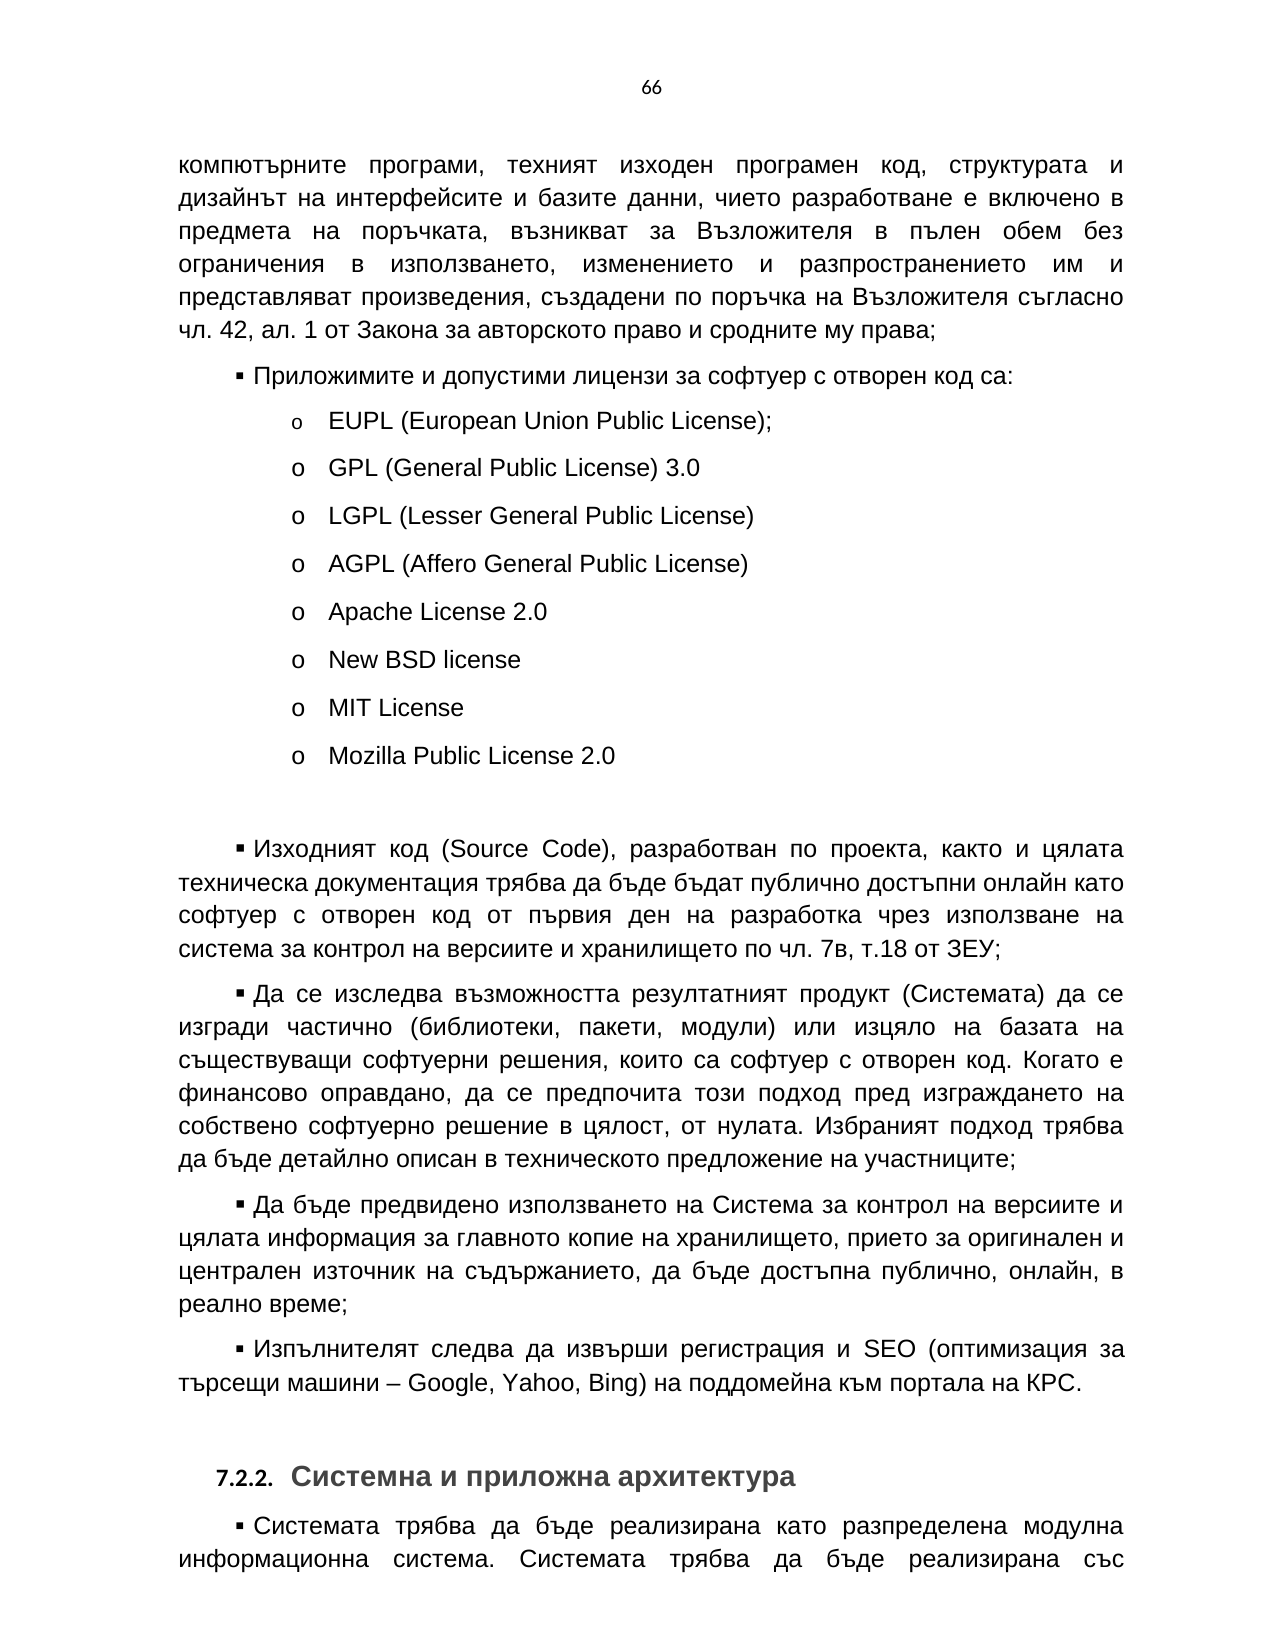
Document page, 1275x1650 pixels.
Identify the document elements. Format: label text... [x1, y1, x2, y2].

list EUPL (European Union Public License); [291, 406, 1125, 436]
list Да бъде предвидено използването на Система за контрол на версиите и цялата информация за главното копие на хранилището, прието за оригинален и централен източник на съдържанието, да бъде достъпна публично, онлайн, в реално време; [178, 1190, 1125, 1318]
list AGPL (Affero General Public License) [291, 549, 1125, 580]
list LGPL (Lesser General Public License) [291, 501, 1125, 532]
list Apache License 2.0 [291, 597, 1125, 628]
list MIT License [291, 693, 1125, 724]
list Изпълнителят следва да извърши регистрация и SEO (оптимизация за търсещи машини – Google, Yahoo, Bing) на поддомейна към портала на КРС. [178, 1334, 1125, 1396]
list Системата трябва да бъде реализирана като разпределена модулна информационна система. Системата трябва да бъде реализирана със [178, 1511, 1125, 1573]
list GPL (General Public License) 3.0 [291, 453, 1125, 484]
list Mozilla Public License 2.0 [291, 741, 1125, 772]
list Приложимите и допустими лицензи за софтуер с отворен код са: [178, 361, 1125, 389]
list компютърните програми, техният изходен програмен код, структурата и дизайнът на интерфейсите и базите данни, чието разработване е включено в предмета на поръчката, възникват за Възложителя в пълен обем без ограничения в използването, изменението и разпространението им и представляват произведения, създадени по поръчка на Възложителя съгласно чл. 42, ал. 1 от Закона за авторското право и сродните му права; [178, 150, 1125, 344]
list New BSD license [291, 645, 1125, 676]
list Изходният код (Source Code), разработван по проекта, както и цялата техническа документация трябва да бъде бъдат публично достъпни онлайн като софтуер с отворен код от първия ден на разработка чрез използване на система за контрол на версиите и хранилището по чл. 7в, т.18 от ЗЕУ; [178, 834, 1125, 962]
list Да се изследва възможността резултатният продукт (Системата) да се изгради частично (библиотеки, пакети, модули) или изцяло на базата на съществуващи софтуерни решения, които са софтуер с отворен код. Когато е финансово оправдано, да се предпочита този подход пред изграждането на собствено софтуерно решение в цялост, от нулата. Избраният подход трябва да бъде детайлно описан в техническото предложение на участниците; [178, 979, 1125, 1173]
subtitle Системна и приложна архитектура [216, 1458, 1125, 1492]
